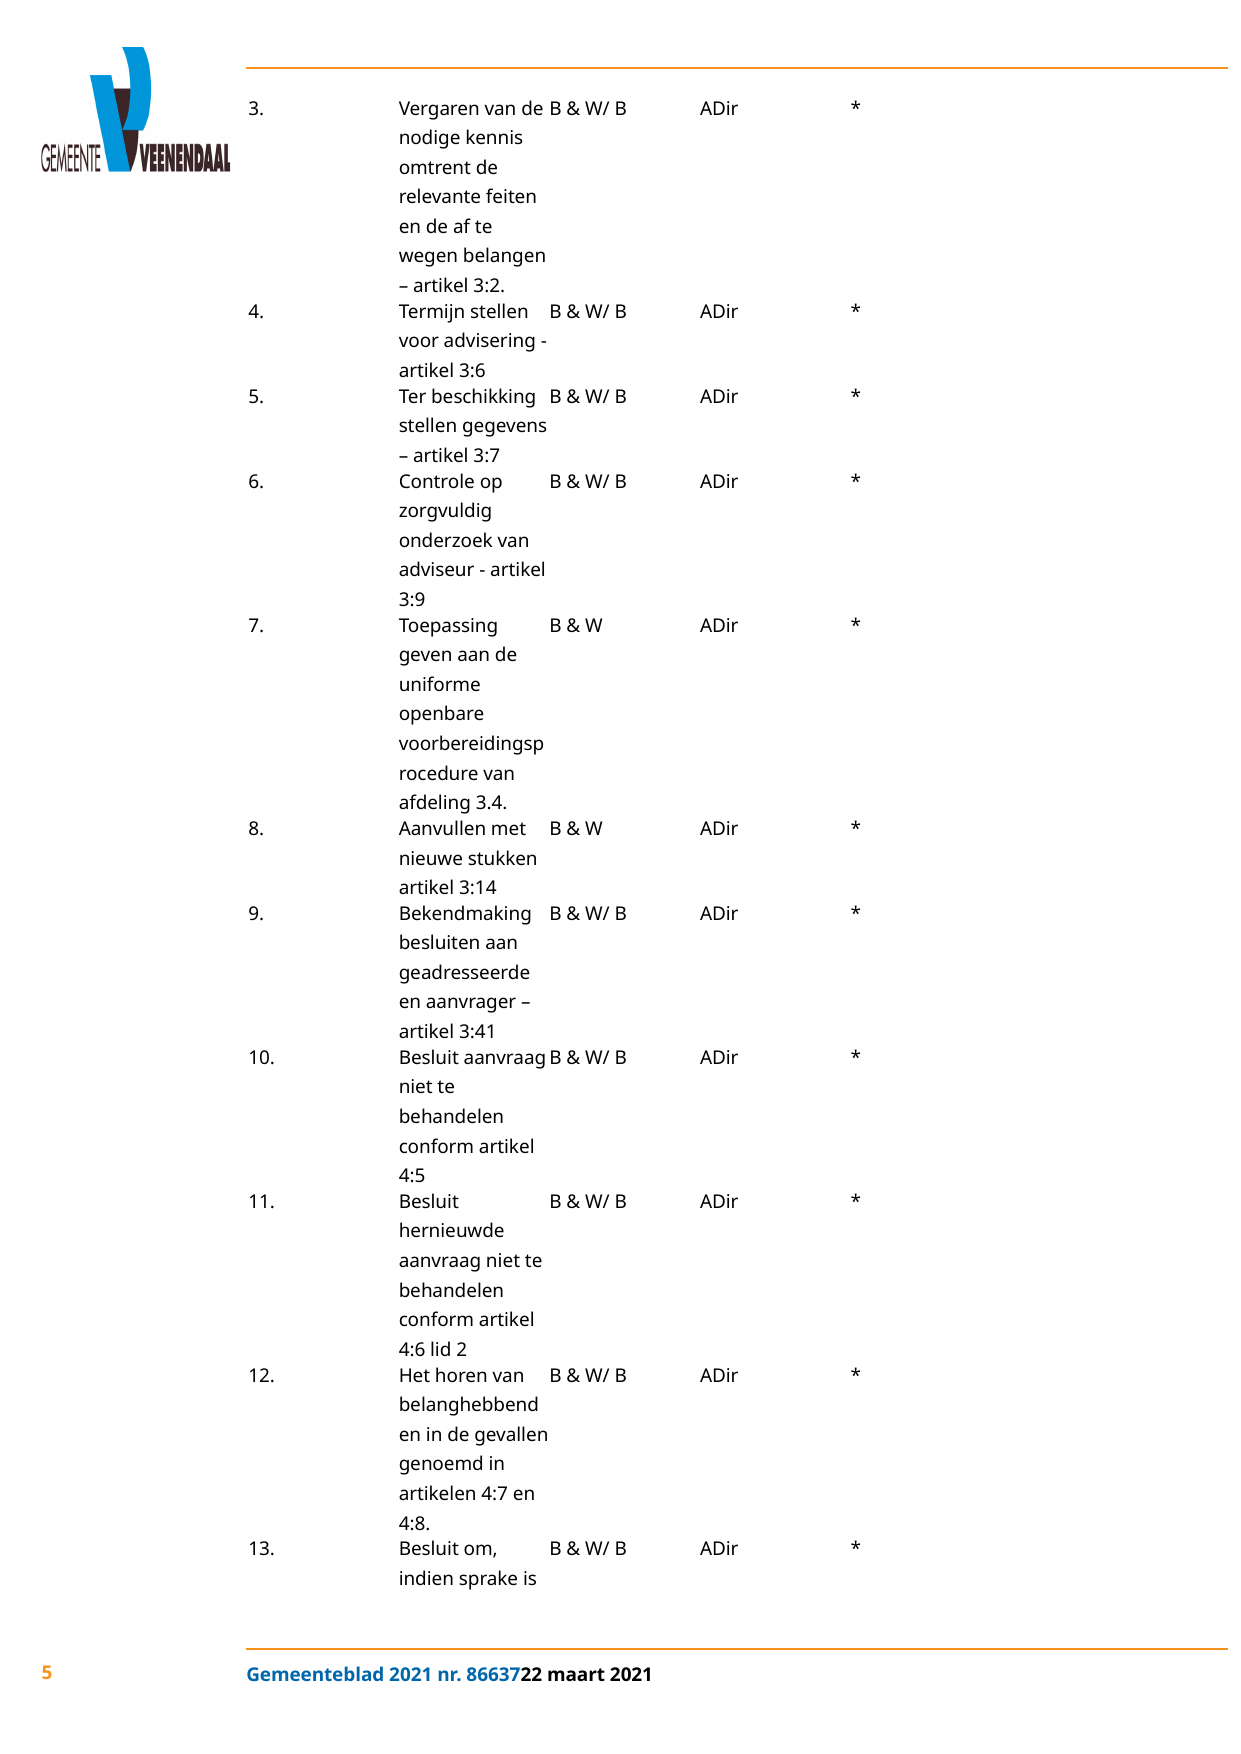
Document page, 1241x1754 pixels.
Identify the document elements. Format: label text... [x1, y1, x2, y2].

table_cell [248, 383, 398, 468]
table_cell ADir [700, 383, 850, 468]
table_cell [248, 1044, 398, 1188]
table_cell [248, 1362, 398, 1535]
table_cell ADir [700, 815, 850, 900]
table_cell * [850, 1535, 1001, 1591]
table_cell ADir [700, 612, 850, 815]
table_cell [1001, 815, 1152, 900]
table_cell B & W/ B [549, 1044, 700, 1188]
table_cell B & W/ B [549, 1535, 700, 1591]
table_cell Ter beschikking stellen gegevens – artikel 3:7 [399, 383, 549, 468]
table_cell B & W/ B [549, 1362, 700, 1535]
table_cell [248, 1535, 398, 1591]
table_cell [1001, 612, 1152, 815]
table_cell Besluit aanvraag niet te behandelen conform artikel 4:5 [399, 1044, 549, 1188]
table_cell * [850, 815, 1001, 900]
table_cell * [850, 1044, 1001, 1188]
table_cell Besluit om, indien sprake is [399, 1535, 549, 1591]
table_cell [1001, 1044, 1152, 1188]
table_cell * [850, 900, 1001, 1044]
table_cell [248, 95, 398, 298]
table_cell B & W/ B [549, 468, 700, 612]
table_cell ADir [700, 900, 850, 1044]
picture [41, 47, 130, 172]
table_cell Bekendmaking besluiten aan geadresseerde en aanvrager – artikel 3:41 [399, 900, 549, 1044]
table_cell [1001, 468, 1152, 612]
table_cell * [850, 1188, 1001, 1362]
table_cell ADir [700, 1362, 850, 1535]
table_cell ADir [700, 1188, 850, 1362]
table_cell [248, 612, 398, 815]
table_cell B & W/ B [549, 1188, 700, 1362]
table_cell [1001, 1362, 1152, 1535]
table_cell ADir [700, 468, 850, 612]
table_cell [1001, 900, 1152, 1044]
table_cell [248, 468, 398, 612]
table_cell B & W/ B [549, 900, 700, 1044]
table_cell Vergaren van de nodige kennis omtrent de relevante feiten en de af te wegen belangen – artikel 3:2. [399, 95, 549, 298]
table_cell [248, 298, 398, 383]
table_cell B & W/ B [549, 95, 700, 298]
table_cell [1001, 298, 1152, 383]
table_cell B & W/ B [549, 383, 700, 468]
table_cell ADir [700, 298, 850, 383]
table_cell ADir [700, 1044, 850, 1188]
table_cell * [850, 468, 1001, 612]
table_cell [248, 1188, 398, 1362]
table_cell Controle op zorgvuldig onderzoek van adviseur - artikel 3:9 [399, 468, 549, 612]
table_cell Aanvullen met nieuwe stukken artikel 3:14 [399, 815, 549, 900]
table_cell Het horen van belanghebbenden in de gevallen genoemd in artikelen 4:7 en 4:8. [399, 1362, 549, 1535]
table_cell [248, 900, 398, 1044]
table_cell ADir [700, 1535, 850, 1591]
table_cell B & W/ B [549, 298, 700, 383]
table_cell * [850, 95, 1001, 298]
table_cell * [850, 383, 1001, 468]
table_cell [1001, 95, 1152, 298]
table_cell [1001, 1535, 1152, 1591]
table_cell B & W [549, 612, 700, 815]
table_cell B & W [549, 815, 700, 900]
table_cell Toepassing geven aan de uniforme openbare voorbereidingsprocedure van afdeling 3.4. [399, 612, 549, 815]
table_cell [1001, 383, 1152, 468]
table_cell * [850, 1362, 1001, 1535]
table_cell [248, 815, 398, 900]
table_cell Besluit hernieuwde aanvraag niet te behandelen conform artikel 4:6 lid 2 [399, 1188, 549, 1362]
table_cell [1001, 1188, 1152, 1362]
table_cell * [850, 612, 1001, 815]
table_cell Termijn stellen voor advisering - artikel 3:6 [399, 298, 549, 383]
picture [123, 47, 231, 172]
table_cell ADir [700, 95, 850, 298]
table_cell * [850, 298, 1001, 383]
